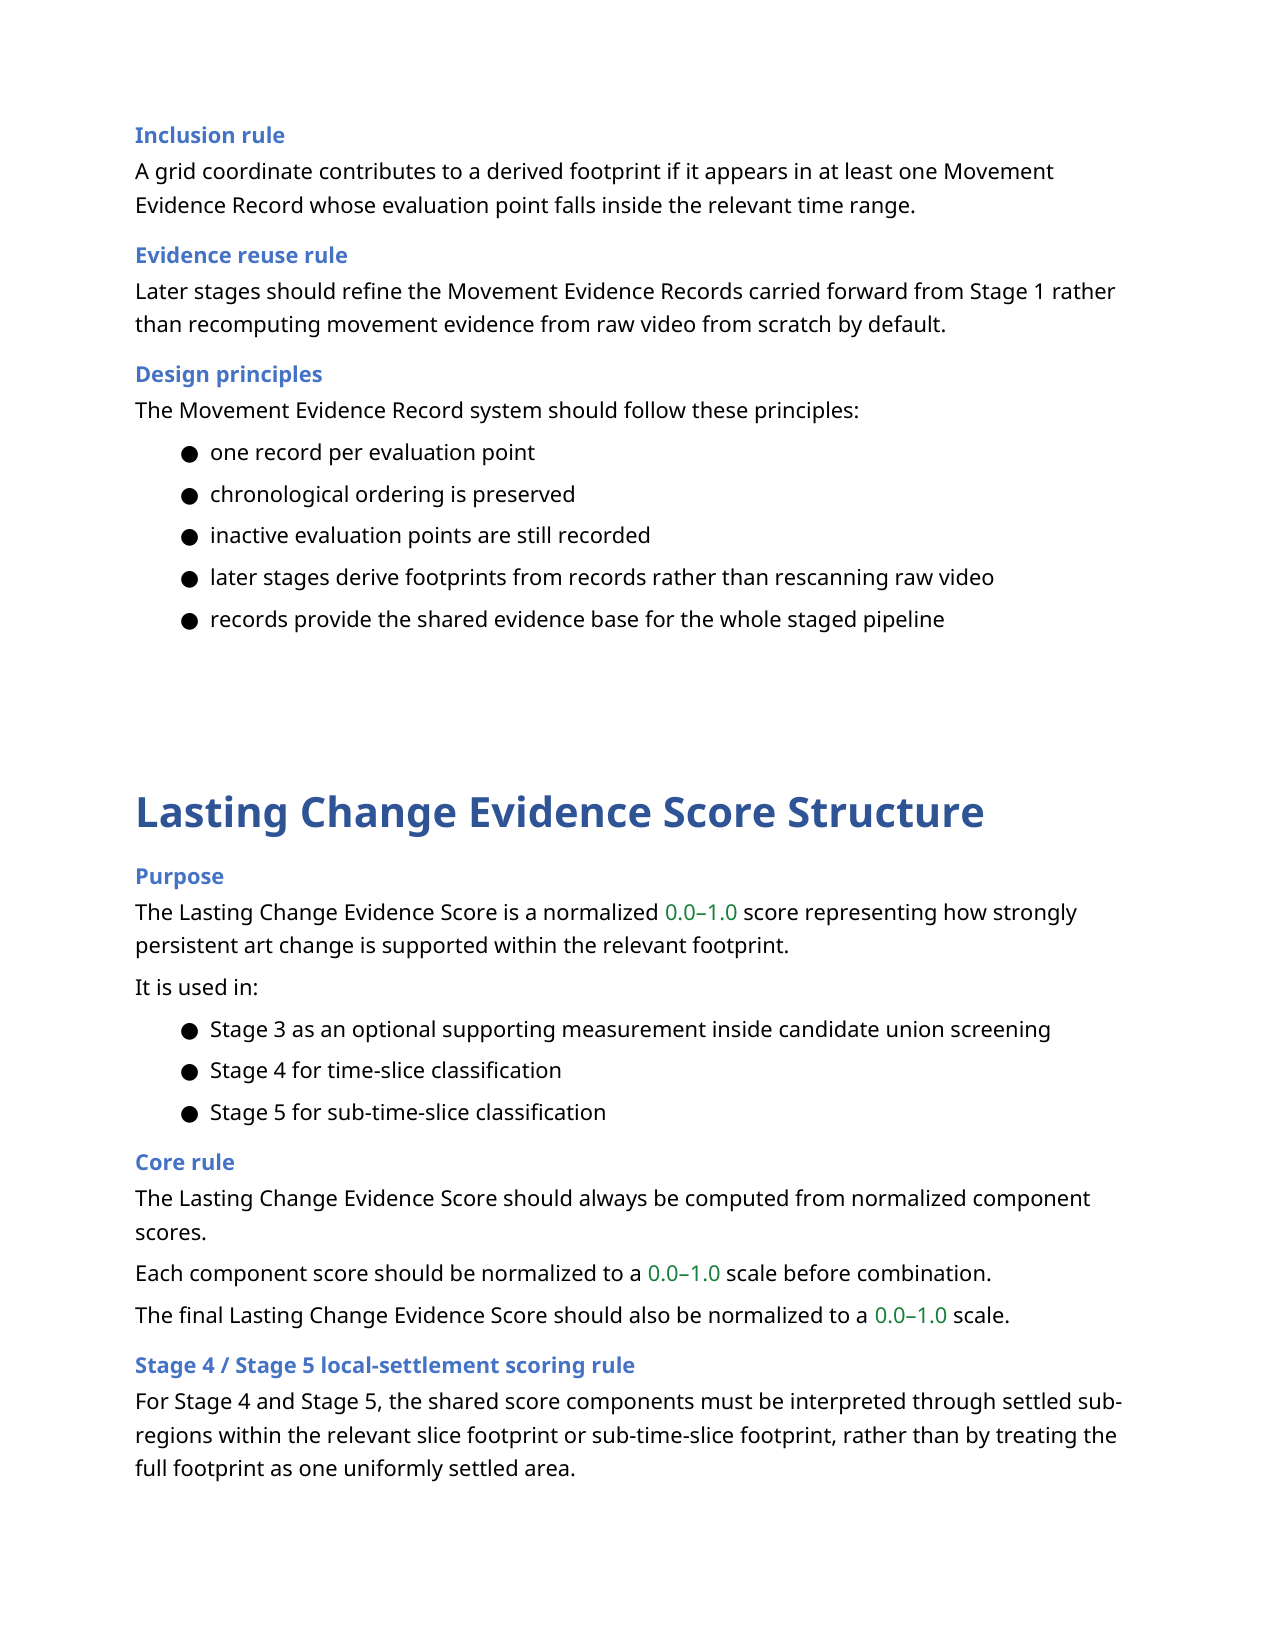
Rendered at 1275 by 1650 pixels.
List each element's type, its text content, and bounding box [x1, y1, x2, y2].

text A grid coordinate contributes to a derived footprint if it appears in at least one Movement Evidence Record whose evaluation point falls inside the relevant time range. [135, 156, 1140, 219]
text The Lasting Change Evidence Score should always be computed from normalized component scores. [135, 1183, 1140, 1246]
text The Movement Evidence Record system should follow these principles: [135, 395, 1140, 425]
subtitle Design principles [135, 359, 1140, 389]
text The final Lasting Change Evidence Score should also be normalized to a 0.0–1.0 scale. [135, 1300, 1140, 1330]
subtitle Inclusion rule [135, 120, 1140, 150]
list chronological ordering is preserved [180, 479, 1140, 508]
text Later stages should refine the Movement Evidence Records carried forward from Stage 1 rather than recomputing movement evidence from raw video from scratch by default. [135, 276, 1140, 339]
subtitle Lasting Change Evidence Score Structure [135, 783, 1140, 840]
subtitle Evidence reuse rule [135, 239, 1140, 269]
list Stage 5 for sub-time-slice classification [180, 1097, 1140, 1127]
subtitle Core rule [135, 1147, 1140, 1177]
text Each component score should be normalized to a 0.0–1.0 scale before combination. [135, 1258, 1140, 1288]
subtitle Purpose [135, 861, 1140, 891]
text The Lasting Change Evidence Score is a normalized 0.0–1.0 score representing how strongly persistent art change is supported within the relevant footprint. [135, 897, 1140, 960]
list Stage 3 as an optional supporting measurement inside candidate union screening [180, 1014, 1140, 1043]
list Stage 4 for time-slice classification [180, 1055, 1140, 1085]
list inactive evaluation points are still recorded [180, 520, 1140, 550]
list one record per evaluation point [180, 437, 1140, 467]
list records provide the shared evidence base for the whole staged pipeline [180, 604, 1140, 633]
text For Stage 4 and Stage 5, the shared score components must be interpreted through settled sub-regions within the relevant slice footprint or sub-time-slice footprint, rather than by treating the full footprint as one uniformly settled area. [135, 1386, 1140, 1483]
text It is used in: [135, 972, 1140, 1002]
text Stage 4 / Stage 5 local-settlement scoring rule [135, 1350, 1140, 1380]
list later stages derive footprints from records rather than rescanning raw video [180, 562, 1140, 592]
